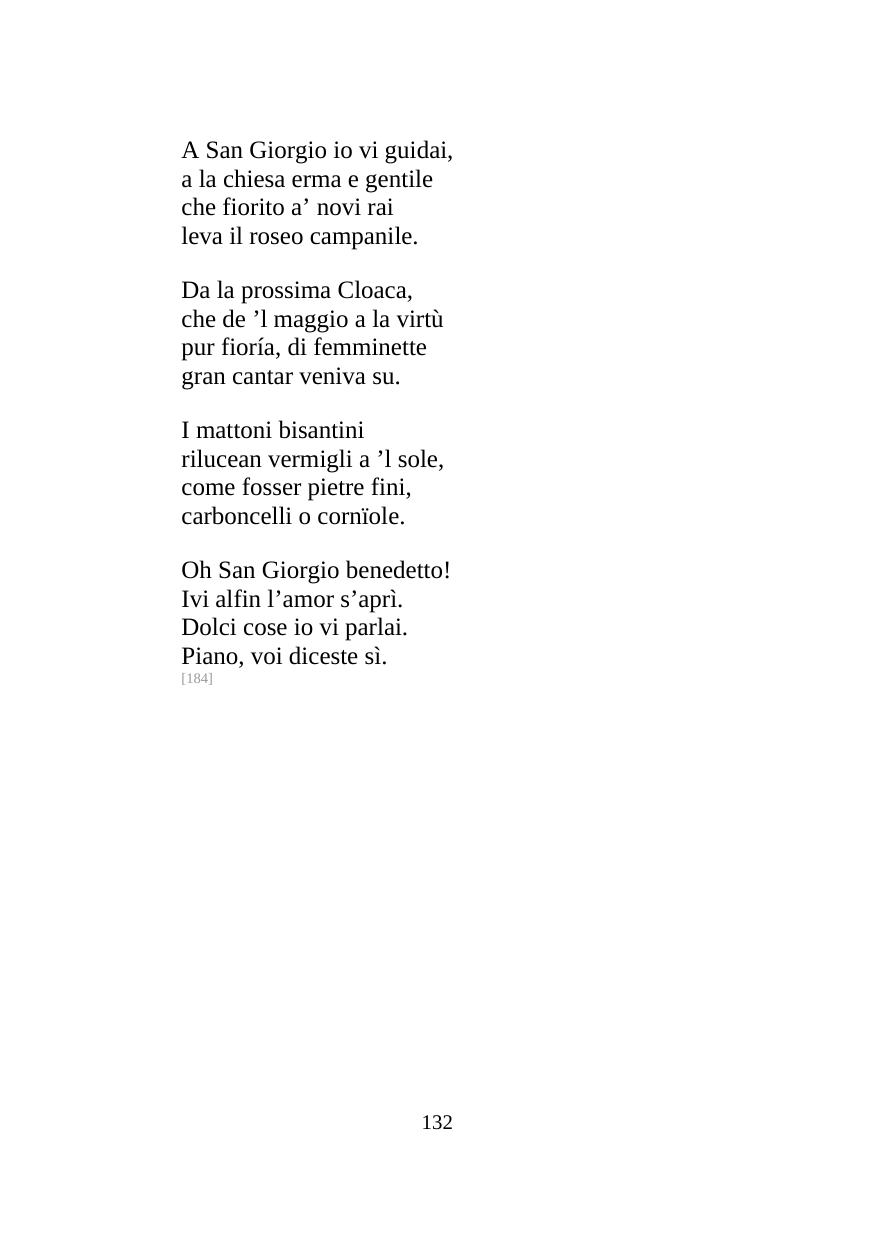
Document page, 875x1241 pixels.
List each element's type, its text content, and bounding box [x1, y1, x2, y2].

text I mattoni bisantini rilucean vermigli a ’l sole, come fosser pietre fini, carboncelli o cornïole. [181, 415, 569, 530]
text A San Giorgio io vi guidai, a la chiesa erma e gentile che fiorito a’ novi rai leva il roseo campanile. [181, 135, 569, 250]
text Oh San Giorgio benedetto! Ivi alfin l’amor s’aprì. Dolci cose io vi parlai. Piano, voi diceste sì. [184] [181, 555, 569, 687]
text Da la prossima Cloaca, che de ’l maggio a la virtù pur fioría, di femminette gran cantar veniva su. [181, 275, 569, 390]
